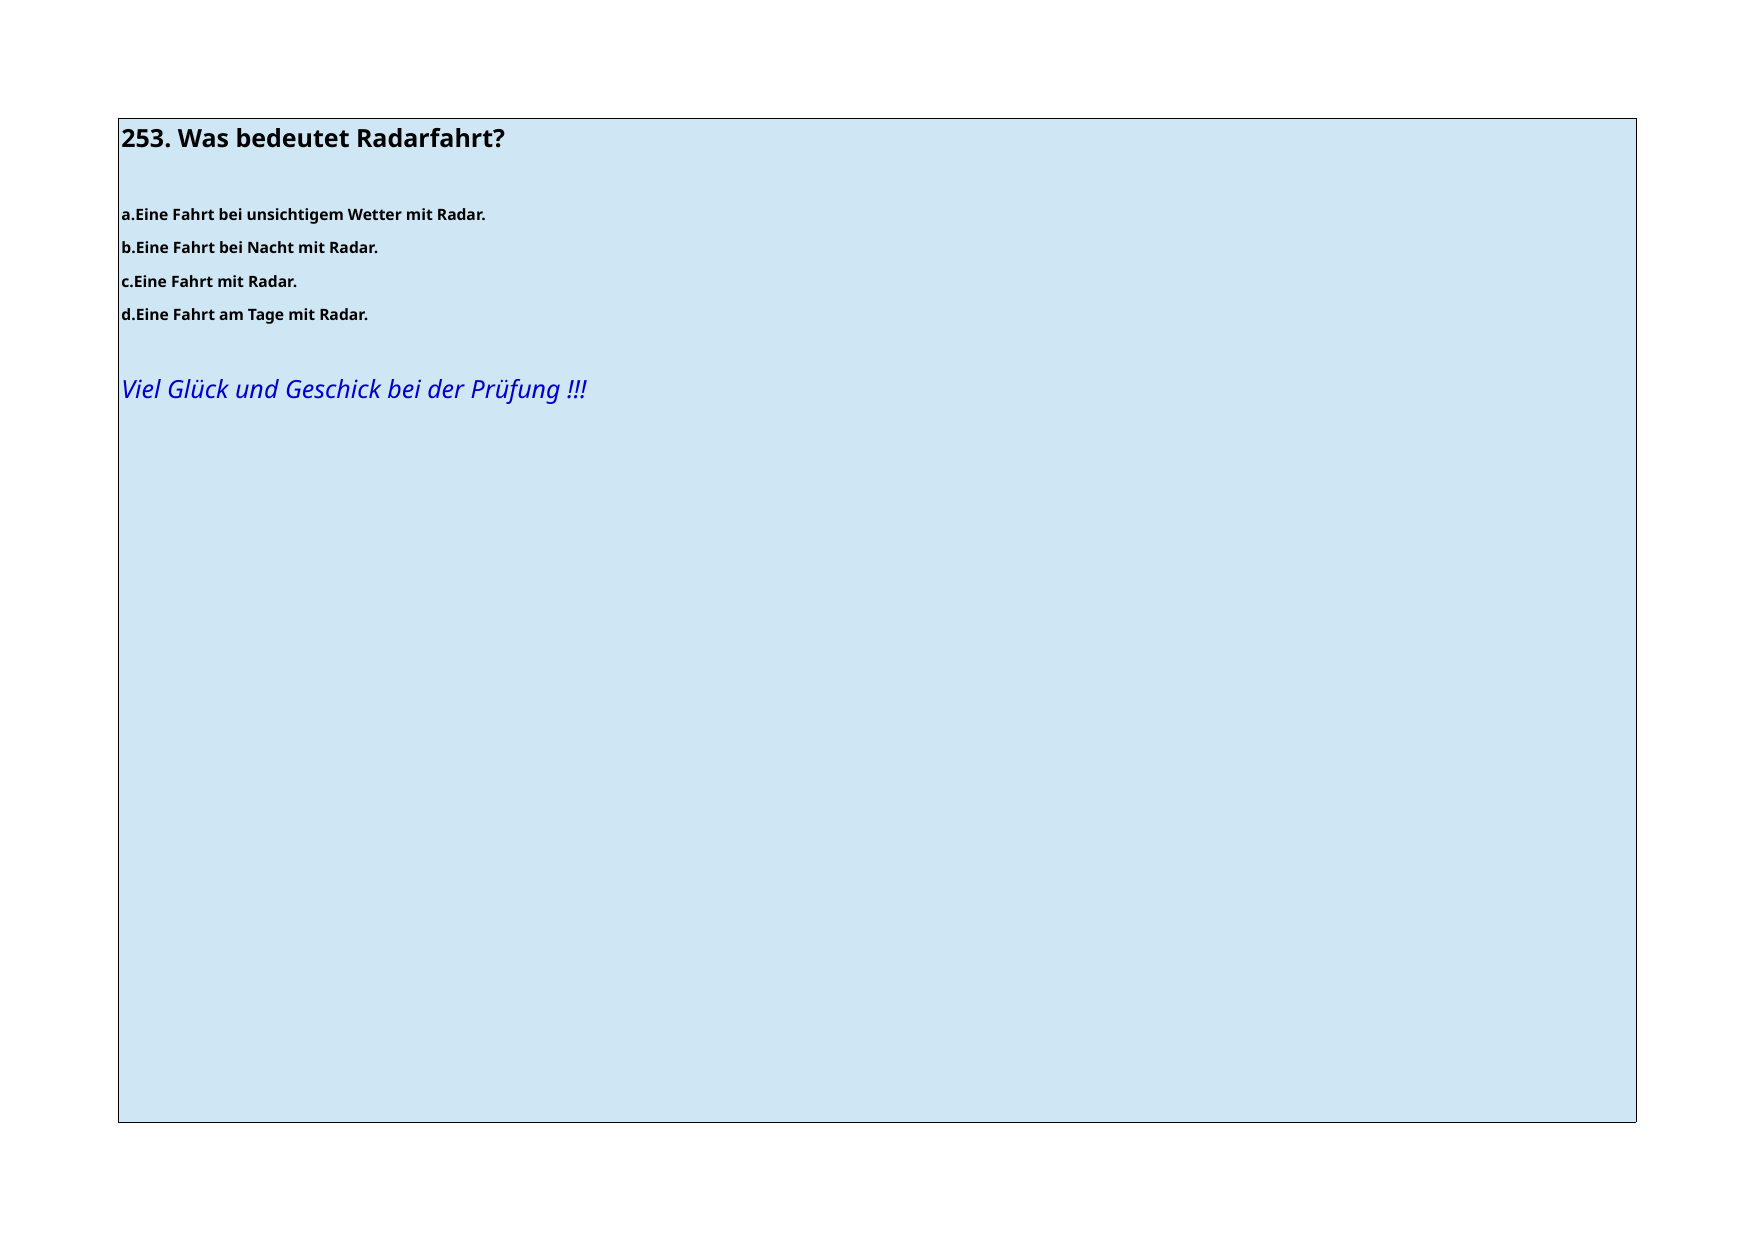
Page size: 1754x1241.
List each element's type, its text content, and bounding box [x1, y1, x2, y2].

text Viel Glück und Geschick bei der Prüfung !!! [121, 371, 1633, 405]
list Eine Fahrt bei unsichtigem Wetter mit Radar. [121, 203, 1633, 225]
list Eine Fahrt am Tage mit Radar. [121, 304, 1633, 325]
text 253. Was bedeutet Radarfahrt? [121, 121, 1633, 155]
list Eine Fahrt mit Radar. [121, 270, 1633, 292]
list Eine Fahrt bei Nacht mit Radar. [121, 237, 1633, 258]
